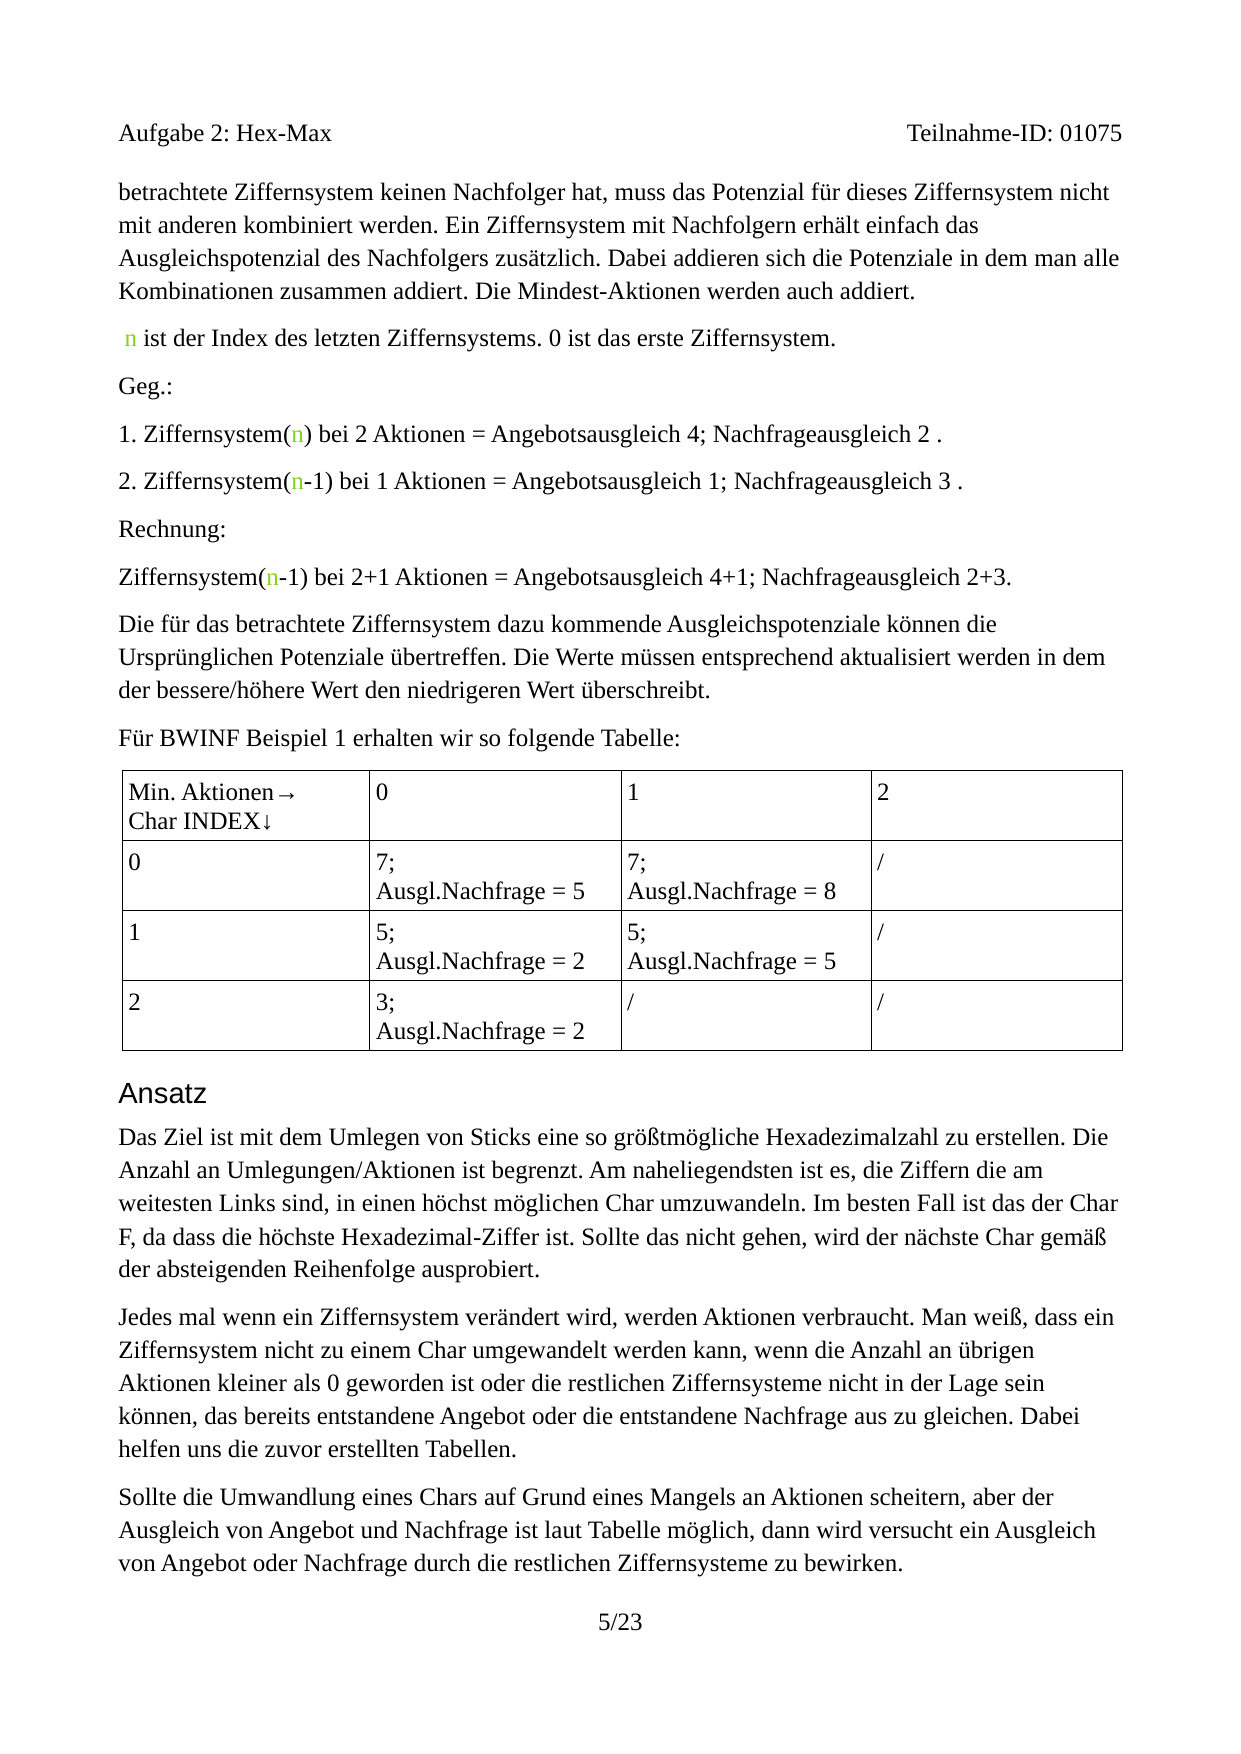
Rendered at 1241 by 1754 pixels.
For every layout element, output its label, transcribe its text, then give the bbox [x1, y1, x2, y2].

table_cell 2 [123, 981, 369, 1050]
table_header 0 [370, 771, 621, 840]
text Rechnung: [118, 514, 1122, 543]
table_cell 5; Ausgl.Nachfrage = 2 [370, 911, 621, 980]
text Die für das betrachtete Ziffernsystem dazu kommende Ausgleichspotenziale können die Ursprünglichen Potenziale übertreffen. Die Werte müssen entsprechend aktualisiert werden in dem der bessere/höhere Wert den niedrigeren Wert überschreibt. [118, 609, 1122, 704]
table_header Min. Aktionen→ Char INDEX↓ [123, 771, 369, 840]
table_cell / [872, 981, 1122, 1050]
table_cell / [872, 911, 1122, 980]
text betrachtete Ziffernsystem keinen Nachfolger hat, muss das Potenzial für dieses Ziffernsystem nicht mit anderen kombiniert werden. Ein Ziffernsystem mit Nachfolgern erhält einfach das Ausgleichspotenzial des Nachfolgers zusätzlich. Dabei addieren sich die Potenziale in dem man alle Kombinationen zusammen addiert. Die Mindest-Aktionen werden auch addiert. [118, 177, 1122, 305]
text 1. Ziffernsystem(n) bei 2 Aktionen = Angebotsausgleich 4; Nachfrageausgleich 2 . [118, 419, 1122, 447]
table_cell 7; Ausgl.Nachfrage = 8 [622, 841, 871, 910]
table_header 1 [622, 771, 871, 840]
table_cell / [872, 841, 1122, 910]
text Ziffernsystem(n-1) bei 2+1 Aktionen = Angebotsausgleich 4+1; Nachfrageausgleich 2+3. [118, 562, 1122, 590]
table_cell 7; Ausgl.Nachfrage = 5 [370, 841, 621, 910]
subtitle Ansatz [118, 1076, 1122, 1110]
text Jedes mal wenn ein Ziffernsystem verändert wird, werden Aktionen verbraucht. Man weiß, dass ein Ziffernsystem nicht zu einem Char umgewandelt werden kann, wenn die Anzahl an übrigen Aktionen kleiner als 0 geworden ist oder die restlichen Ziffernsysteme nicht in der Lage sein können, das bereits entstandene Angebot oder die entstandene Nachfrage aus zu gleichen. Dabei helfen uns die zuvor erstellten Tabellen. [118, 1302, 1122, 1463]
table_header 2 [872, 771, 1122, 840]
text 2. Ziffernsystem(n-1) bei 1 Aktionen = Angebotsausgleich 1; Nachfrageausgleich 3 . [118, 466, 1122, 495]
table_cell 1 [123, 911, 369, 980]
table_cell 0 [123, 841, 369, 910]
text Geg.: [118, 371, 1122, 400]
table_cell 3; Ausgl.Nachfrage = 2 [370, 981, 621, 1050]
text n ist der Index des letzten Ziffernsystems. 0 ist das erste Ziffernsystem. [118, 323, 1122, 352]
text Für BWINF Beispiel 1 erhalten wir so folgende Tabelle: [118, 723, 1122, 752]
table_cell 5; Ausgl.Nachfrage = 5 [622, 911, 871, 980]
text Sollte die Umwandlung eines Chars auf Grund eines Mangels an Aktionen scheitern, aber der Ausgleich von Angebot und Nachfrage ist laut Tabelle möglich, dann wird versucht ein Ausgleich von Angebot oder Nachfrage durch die restlichen Ziffernsysteme zu bewirken. [118, 1482, 1122, 1577]
table_cell / [622, 981, 871, 1050]
text Das Ziel ist mit dem Umlegen von Sticks eine so größtmögliche Hexadezimalzahl zu erstellen. Die Anzahl an Umlegungen/Aktionen ist begrenzt. Am naheliegendsten ist es, die Ziffern die am weitesten Links sind, in einen höchst möglichen Char umzuwandeln. Im besten Fall ist das der Char F, da dass die höchste Hexadezimal-Ziffer ist. Sollte das nicht gehen, wird der nächste Char gemäß der absteigenden Reihenfolge ausprobiert. [118, 1122, 1122, 1283]
